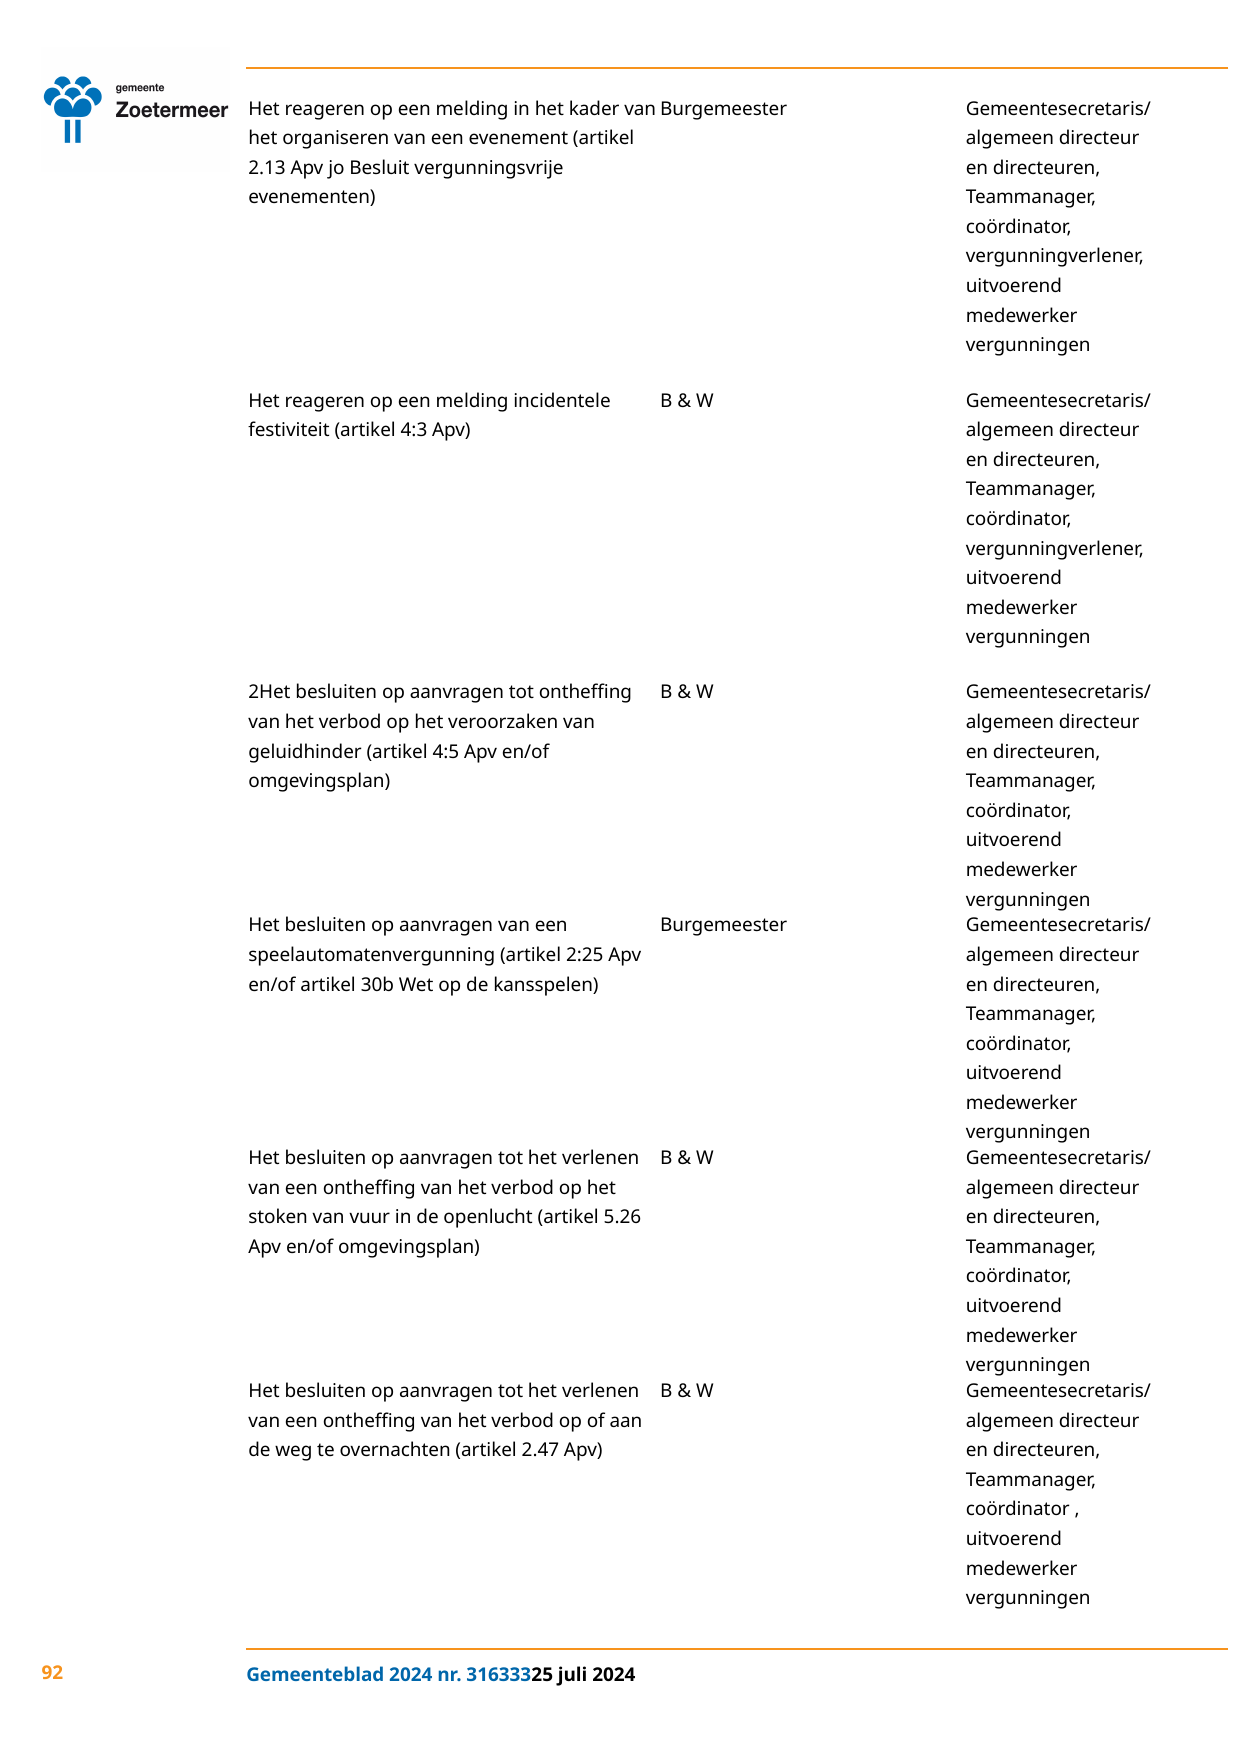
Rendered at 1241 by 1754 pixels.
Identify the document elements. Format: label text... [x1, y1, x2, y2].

table_cell [813, 95, 966, 387]
table_cell [813, 387, 966, 679]
table_cell [813, 912, 966, 1144]
table_cell B & W [660, 679, 813, 912]
table_cell Gemeentesecretaris/ algemeen directeur en directeuren, Teammanager, coördinator , uitvoerend medewerker vergunningen [966, 1377, 1152, 1610]
table_cell Burgemeester [660, 95, 813, 387]
table_cell [813, 679, 966, 912]
table_cell B & W [660, 387, 813, 679]
table_cell Gemeentesecretaris/ algemeen directeur en directeuren, Teammanager, coördinator, uitvoerend medewerker vergunningen [966, 1144, 1152, 1377]
table_cell Het reageren op een melding incidentele festiviteit (artikel 4:3 Apv) [248, 387, 660, 679]
table_cell Gemeentesecretaris/ algemeen directeur en directeuren, Teammanager, coördinator, vergunningverlener, uitvoerend medewerker vergunningen [966, 95, 1152, 387]
table_cell Het reageren op een melding in het kader van het organiseren van een evenement (artikel 2.13 Apv jo Besluit vergunningsvrije evenementen) [248, 95, 660, 387]
table_cell Het besluiten op aanvragen tot het verlenen van een ontheffing van het verbod op het stoken van vuur in de openlucht (artikel 5.26 Apv en/of omgevingsplan) [248, 1144, 660, 1377]
table_cell 2Het besluiten op aanvragen tot ontheffing van het verbod op het veroorzaken van geluidhinder (artikel 4:5 Apv en/of omgevingsplan) [248, 679, 660, 912]
table_cell Het besluiten op aanvragen tot het verlenen van een ontheffing van het verbod op of aan de weg te overnachten (artikel 2.47 Apv) [248, 1377, 660, 1610]
table_cell Gemeentesecretaris/ algemeen directeur en directeuren, Teammanager, coördinator, vergunningverlener, uitvoerend medewerker vergunningen [966, 387, 1152, 679]
table_cell Gemeentesecretaris/ algemeen directeur en directeuren, Teammanager, coördinator, uitvoerend medewerker vergunningen [966, 912, 1152, 1144]
table_cell Gemeentesecretaris/ algemeen directeur en directeuren, Teammanager, coördinator, uitvoerend medewerker vergunningen [966, 679, 1152, 912]
table_cell Burgemeester [660, 912, 813, 1144]
table_cell Het besluiten op aanvragen van een speelautomatenvergunning (artikel 2:25 Apv en/of artikel 30b Wet op de kansspelen) [248, 912, 660, 1144]
table_cell B & W [660, 1144, 813, 1377]
table_cell [813, 1144, 966, 1377]
table_cell [813, 1377, 966, 1610]
picture [41, 47, 231, 172]
table_cell B & W [660, 1377, 813, 1610]
